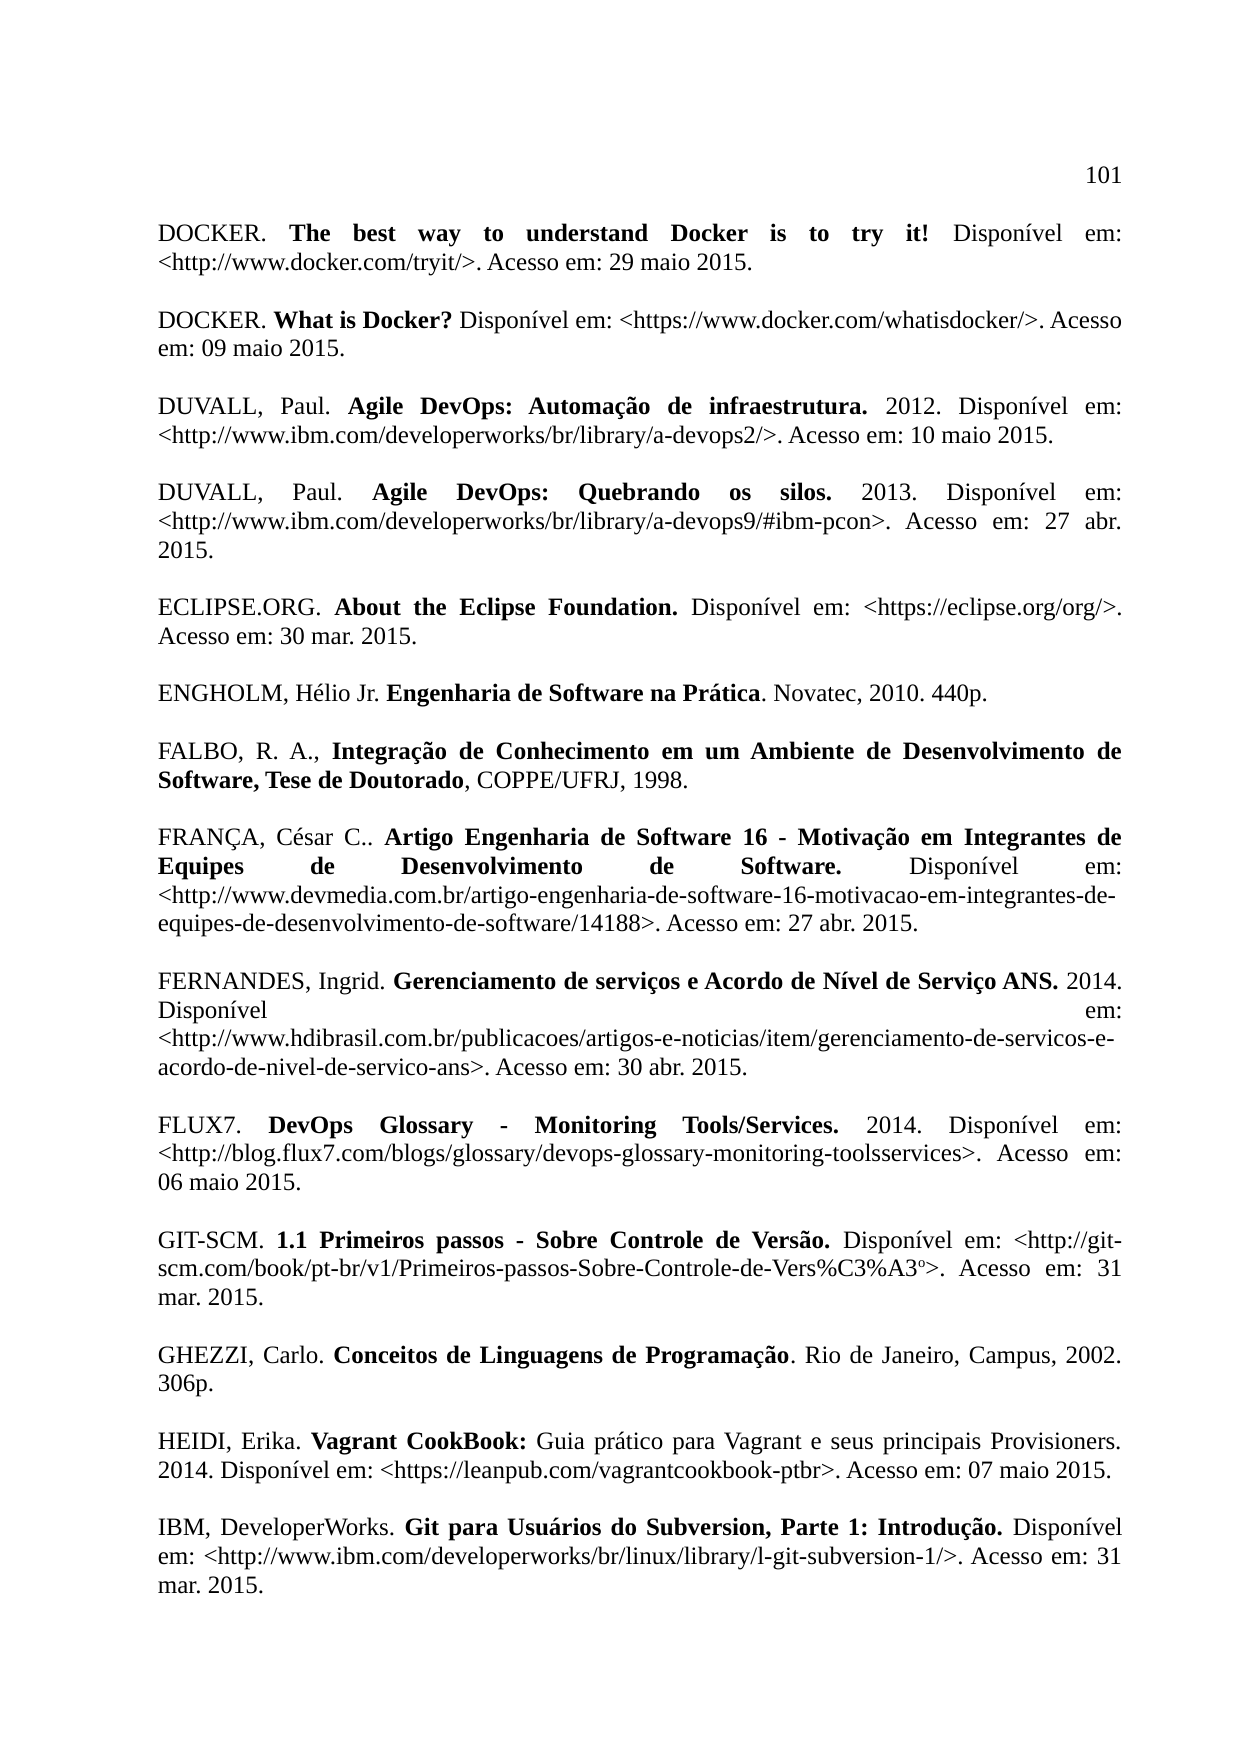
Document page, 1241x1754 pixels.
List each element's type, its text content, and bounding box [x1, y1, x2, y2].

text FLUX7. DevOps Glossary - Monitoring Tools/Services. 2014. Disponível em: <http://blog.flux7.com/blogs/glossary/devops-glossary-monitoring-toolsservices>. Acesso em: 06 maio 2015. [158, 1110, 1122, 1196]
text ENGHOLM, Hélio Jr. Engenharia de Software na Prática. Novatec, 2010. 440p. [158, 678, 1122, 707]
text GIT-SCM. 1.1 Primeiros passos - Sobre Controle de Versão. Disponível em: <http://git-scm.com/book/pt-br/v1/Primeiros-passos-Sobre-Controle-de-Vers%C3%A3o>. Acesso em: 31 mar. 2015. [158, 1225, 1122, 1311]
text FRANÇA, César C.. Artigo Engenharia de Software 16 - Motivação em Integrantes de Equipes de Desenvolvimento de Software. Disponível em: <http://www.devmedia.com.br/artigo-engenharia-de-software-16-motivacao-em-integrantes-de-equipes-de-desenvolvimento-de-software/14188>. Acesso em: 27 abr. 2015. [158, 822, 1122, 937]
text FERNANDES, Ingrid. Gerenciamento de serviços e Acordo de Nível de Serviço ANS. 2014. Disponível em: <http://www.hdibrasil.com.br/publicacoes/artigos-e-noticias/item/gerenciamento-de-servicos-e-acordo-de-nivel-de-servico-ans>. Acesso em: 30 abr. 2015. [158, 966, 1122, 1081]
text DUVALL, Paul. Agile DevOps: Automação de infraestrutura. 2012. Disponível em: <http://www.ibm.com/developerworks/br/library/a-devops2/>. Acesso em: 10 maio 2015. [158, 391, 1122, 448]
text HEIDI, Erika. Vagrant CookBook: Guia prático para Vagrant e seus principais Provisioners. 2014. Disponível em: <https://leanpub.com/vagrantcookbook-ptbr>. Acesso em: 07 maio 2015. [158, 1426, 1122, 1483]
text ECLIPSE.ORG. About the Eclipse Foundation. Disponível em: <https://eclipse.org/org/>. Acesso em: 30 mar. 2015. [158, 592, 1122, 650]
text DOCKER. What is Docker? Disponível em: <https://www.docker.com/whatisdocker/>. Acesso em: 09 maio 2015. [158, 305, 1122, 362]
text IBM, DeveloperWorks. Git para Usuários do Subversion, Parte 1: Introdução. Disponível em: <http://www.ibm.com/developerworks/br/linux/library/l-git-subversion-1/>. Acesso em: 31 mar. 2015. [158, 1512, 1122, 1598]
text DUVALL, Paul. Agile DevOps: Quebrando os silos. 2013. Disponível em: <http://www.ibm.com/developerworks/br/library/a-devops9/#ibm-pcon>. Acesso em: 27 abr. 2015. [158, 477, 1122, 563]
text DOCKER. The best way to understand Docker is to try it! Disponível em: <http://www.docker.com/tryit/>. Acesso em: 29 maio 2015. [158, 218, 1122, 276]
text GHEZZI, Carlo. Conceitos de Linguagens de Programação. Rio de Janeiro, Campus, 2002. 306p. [158, 1340, 1122, 1397]
text FALBO, R. A., Integração de Conhecimento em um Ambiente de Desenvolvimento de Software, Tese de Doutorado, COPPE/UFRJ, 1998. [158, 736, 1122, 793]
